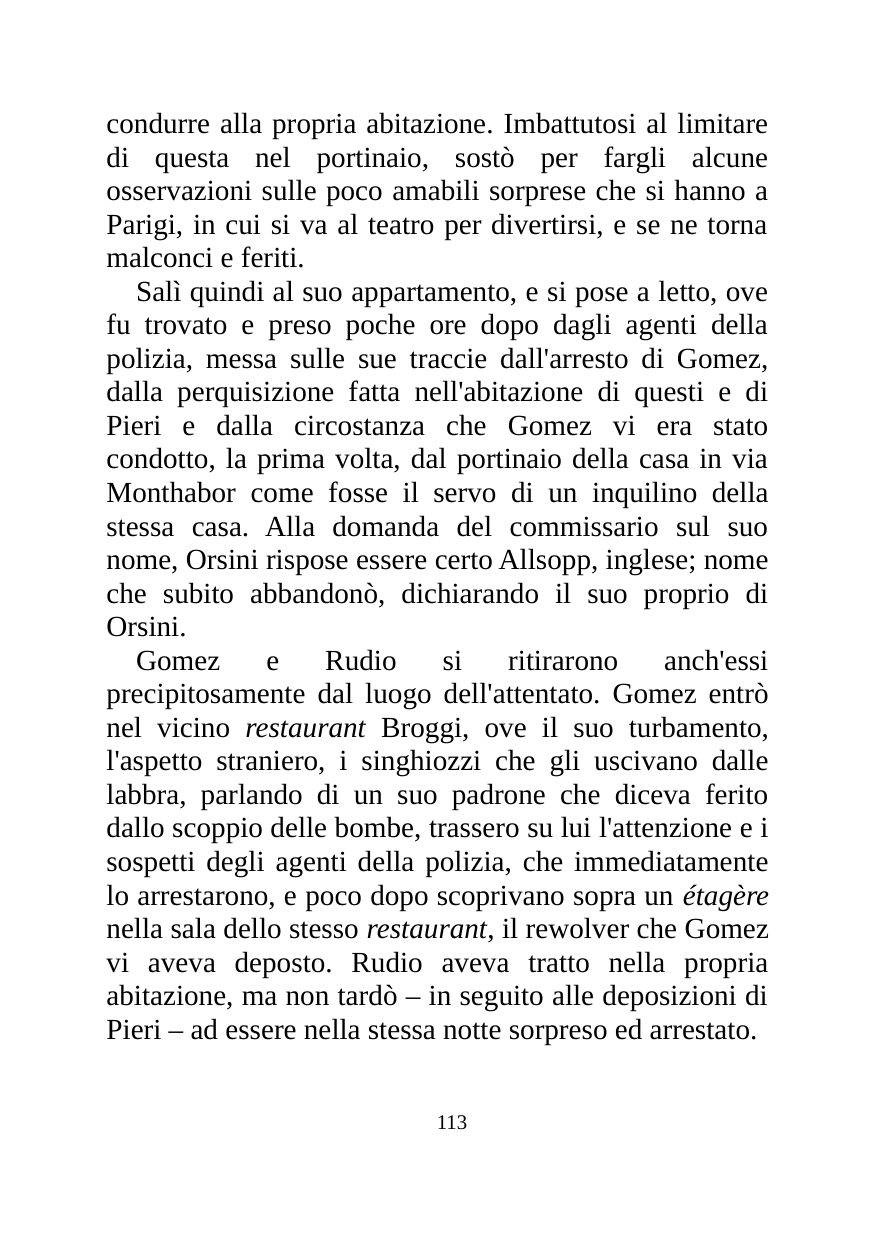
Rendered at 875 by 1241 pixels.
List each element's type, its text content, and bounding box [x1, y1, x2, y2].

text Gomez e Rudio si ritirarono anch'essi precipitosamente dal luogo dell'attentato. Gomez entrò nel vicino restaurant Broggi, ove il suo turbamento, l'aspetto straniero, i singhiozzi che gli uscivano dalle labbra, parlando di un suo padrone che diceva ferito dallo scoppio delle bombe, trassero su lui l'attenzione e i sospetti degli agenti della polizia, che immediatamente lo arrestarono, e poco dopo scoprivano sopra un étagère nella sala dello stesso restaurant, il rewolver che Gomez vi aveva deposto. Rudio aveva tratto nella propria abitazione, ma non tardò – in seguito alle deposizioni di Pieri – ad essere nella stessa notte sorpreso ed arrestato. [106, 643, 769, 1045]
text condurre alla propria abitazione. Imbattutosi al limitare di questa nel portinaio, sostò per fargli alcune osservazioni sulle poco amabili sorprese che si hanno a Parigi, in cui si va al teatro per divertirsi, e se ne torna malconci e feriti. [106, 106, 769, 274]
text Salì quindi al suo appartamento, e si pose a letto, ove fu trovato e preso poche ore dopo dagli agenti della polizia, messa sulle sue traccie dall'arresto di Gomez, dalla perquisizione fatta nell'abitazione di questi e di Pieri e dalla circostanza che Gomez vi era stato condotto, la prima volta, dal portinaio della casa in via Monthabor come fosse il servo di un inquilino della stessa casa. Alla domanda del commissario sul suo nome, Orsini rispose essere certo Allsopp, inglese; nome che subito abbandonò, dichiarando il suo proprio di Orsini. [106, 274, 769, 643]
